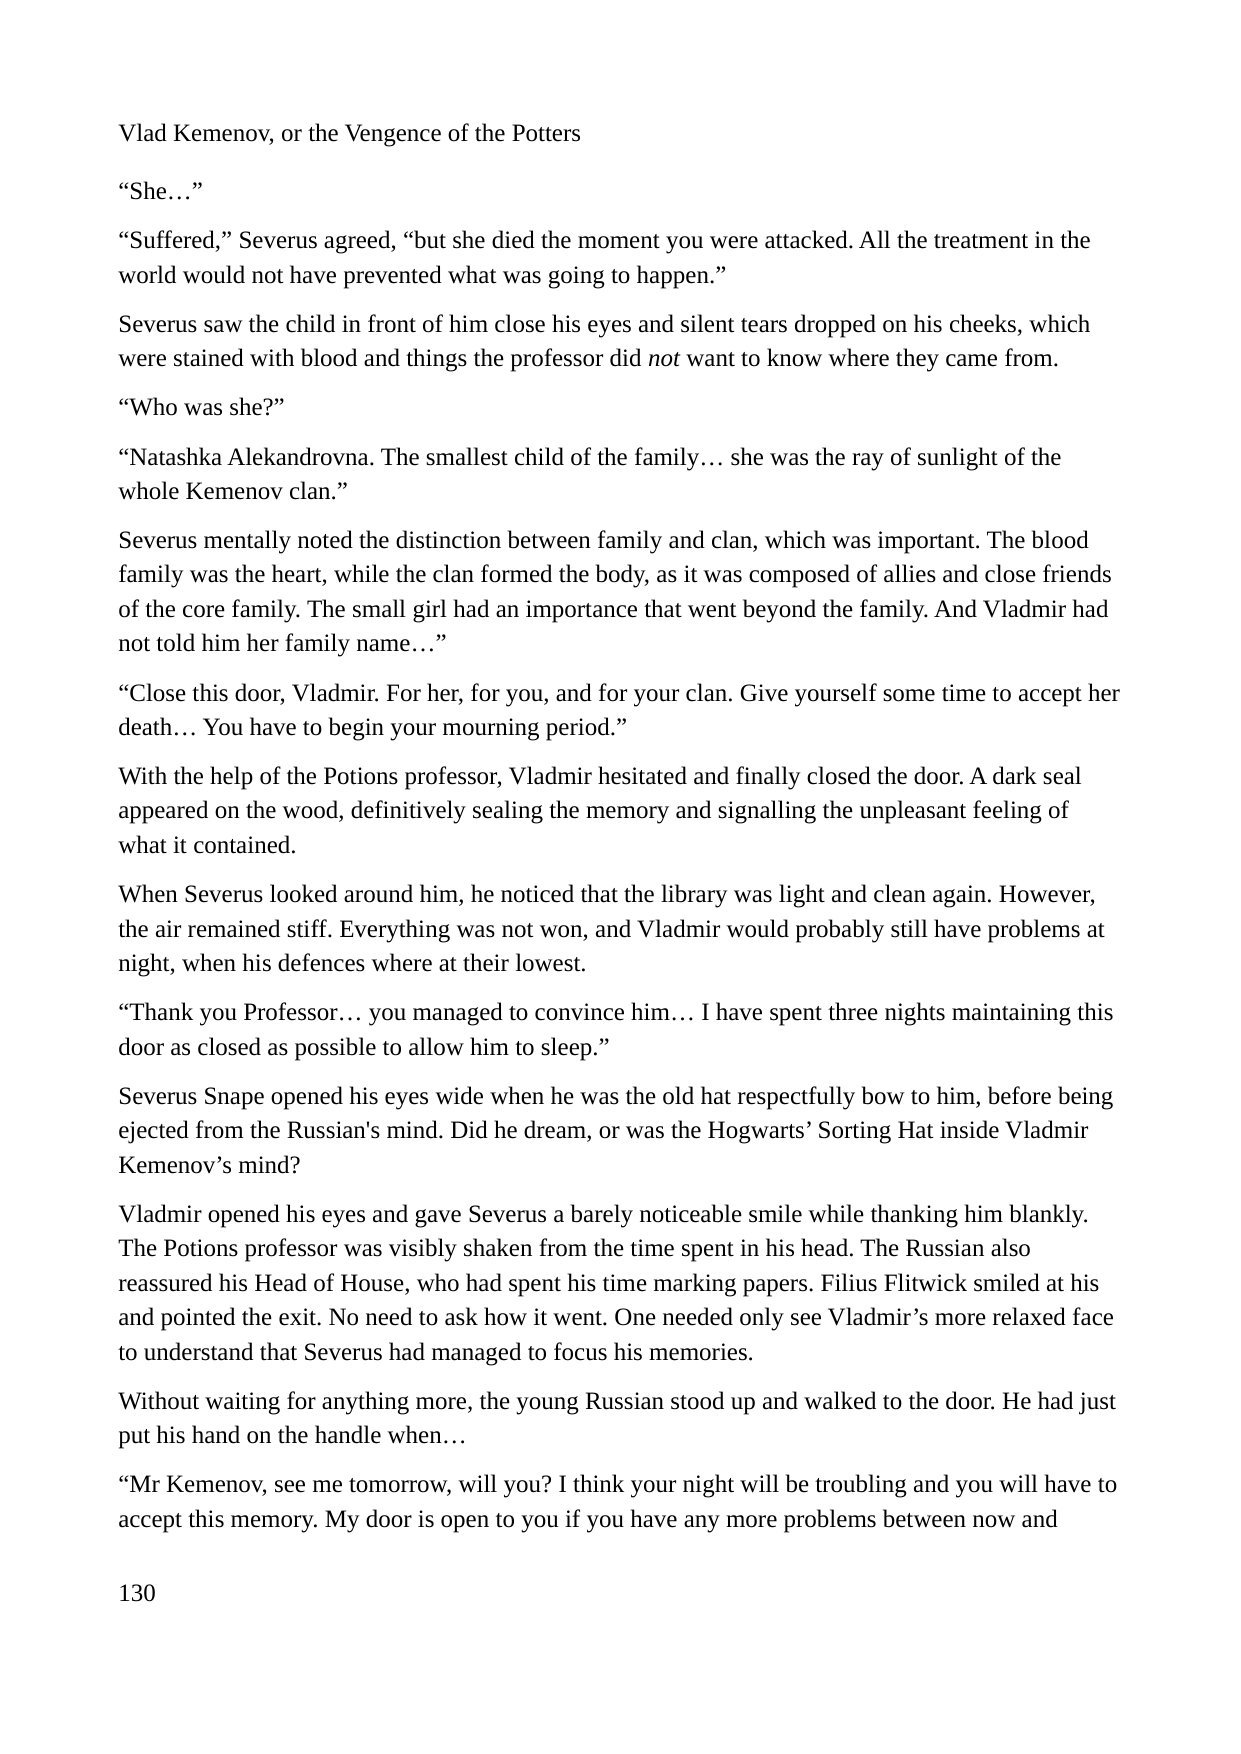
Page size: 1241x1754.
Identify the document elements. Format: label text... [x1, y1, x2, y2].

text “Who was she?” [118, 392, 1122, 421]
text “Close this door, Vladmir. For her, for you, and for your clan. Give yourself some time to accept her death… You have to begin your mourning period.” [118, 678, 1122, 741]
text Severus mentally noted the distinction between family and clan, which was important. The blood family was the heart, while the clan formed the body, as it was composed of allies and close friends of the core family. The small girl had an importance that went beyond the family. And Vladmir had not told him her family name…” [118, 525, 1122, 657]
text “Suffered,” Severus agreed, “but she died the moment you were attacked. All the treatment in the world would not have prevented what was going to happen.” [118, 225, 1122, 289]
text “Mr Kemenov, see me tomorrow, will you? I think your night will be troubling and you will have to accept this memory. My door is open to you if you have any more problems between now and [118, 1469, 1122, 1532]
text “Thank you Professor… you managed to convince him… I have spent three nights maintaining this door as closed as possible to allow him to sleep.” [118, 997, 1122, 1060]
text Vladmir opened his eyes and gave Severus a barely noticeable smile while thanking him blankly. The Potions professor was visibly shaken from the time spent in his head. The Russian also reassured his Head of House, who had spent his time marking papers. Filius Flitwick smiled at his and pointed the exit. No need to ask how it went. One needed only see Vladmir’s more relaxed face to understand that Severus had managed to focus his memories. [118, 1199, 1122, 1365]
text Severus saw the child in front of him close his eyes and silent tears dropped on his cheeks, which were stained with blood and things the professor did not want to know where they came from. [118, 309, 1122, 372]
text Without waiting for anything more, the young Russian stood up and walked to the door. He had just put his hand on the handle when… [118, 1386, 1122, 1449]
text “She…” [118, 176, 1122, 205]
text “Natashka Alekandrovna. The smallest child of the family… she was the ray of sunlight of the whole Kemenov clan.” [118, 442, 1122, 505]
text Severus Snape opened his eyes wide when he was the old hat respectfully bow to him, before being ejected from the Russian's mind. Did he dream, or was the Hogwarts’ Sorting Hat inside Vladmir Kemenov’s mind? [118, 1081, 1122, 1178]
text With the help of the Potions professor, Vladmir hesitated and finally closed the door. A dark seal appeared on the wood, definitively sealing the memory and signalling the unpleasant feeling of what it contained. [118, 761, 1122, 859]
text When Severus looked around him, he noticed that the library was light and clean again. However, the air remained stiff. Everything was not won, and Vladmir would probably still have problems at night, when his defences where at their lowest. [118, 879, 1122, 977]
